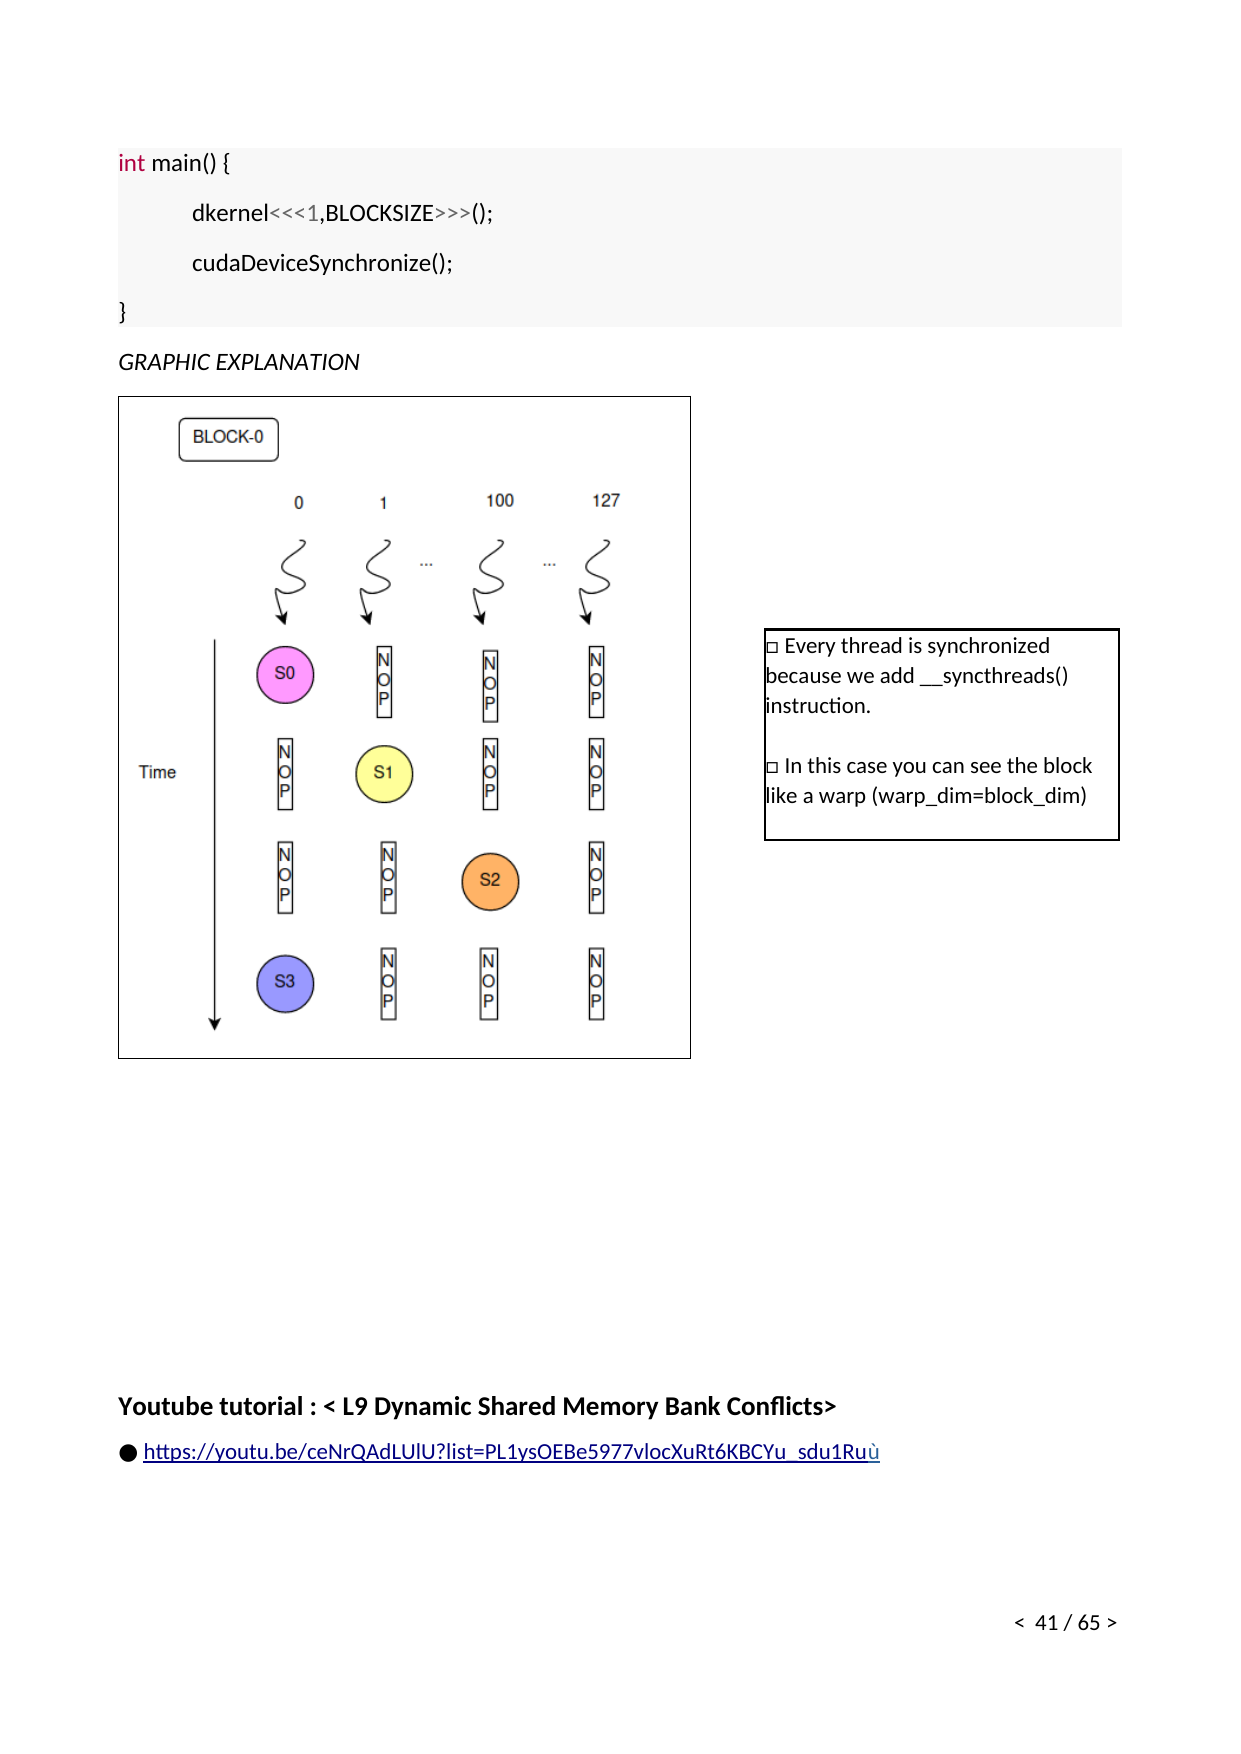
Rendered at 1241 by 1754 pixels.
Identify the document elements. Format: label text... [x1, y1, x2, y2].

text dkernel<<<1,BLOCKSIZE>>>(); [118, 197, 1122, 228]
subtitle Youtube tutorial : < L9 Dynamic Shared Memory Bank Conflicts> [118, 1389, 1122, 1422]
text cudaDeviceSynchronize(); [118, 247, 1122, 277]
text ● https://youtu.be/ceNrQAdLUlU?list=PL1ysOEBe5977vlocXuRt6KBCYu_sdu1Ruù [118, 1437, 1122, 1465]
text } [118, 296, 1122, 327]
text int main() { [118, 148, 1122, 178]
text GRAPHIC EXPLANATION [118, 346, 1122, 376]
picture [121, 398, 688, 1056]
